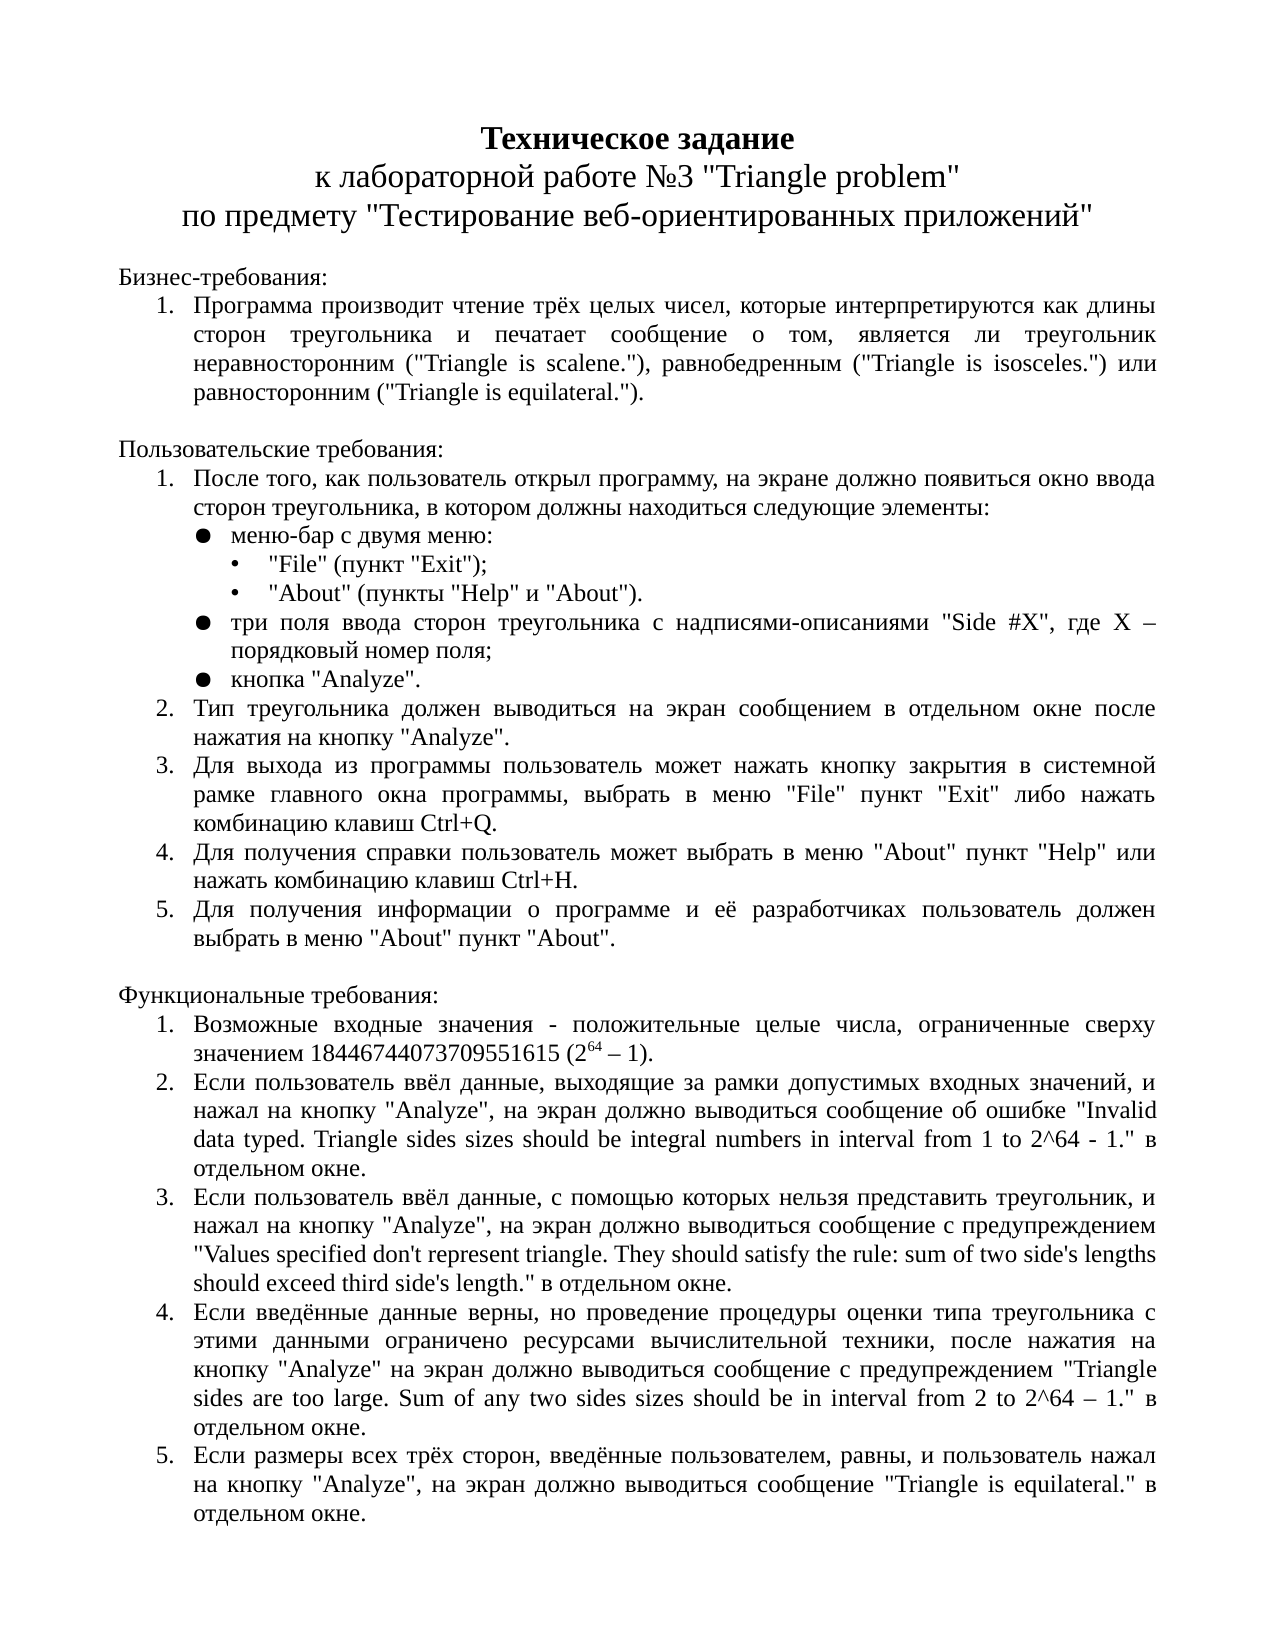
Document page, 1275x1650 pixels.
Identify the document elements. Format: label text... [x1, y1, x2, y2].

list Если размеры всех трёх сторон, введённые пользователем, равны, и пользователь нажал на кнопку "Analyze", на экран должно выводиться сообщение "Triangle is equilateral." в отдельном окне. [156, 1441, 1157, 1527]
list Если пользователь ввёл данные, выходящие за рамки допустимых входных значений, и нажал на кнопку "Analyze", на экран должно выводиться сообщение об ошибке "Invalid data typed. Triangle sides sizes should be integral numbers in interval from 1 to 2^64 - 1." в отдельном окне. [156, 1067, 1157, 1182]
text Бизнес-требования: [118, 262, 1157, 291]
list Для получения справки пользователь может выбрать в меню "About" пункт "Help" или нажать комбинацию клавиш Ctrl+H. [156, 837, 1157, 894]
list Для выхода из программы пользователь может нажать кнопку закрытия в системной рамке главного окна программы, выбрать в меню "File" пункт "Exit" либо нажать комбинацию клавиш Ctrl+Q. [156, 751, 1157, 837]
list кнопка "Analyze". [193, 664, 1157, 693]
list "File" (пункт "Exit"); [231, 549, 1157, 578]
list После того, как пользователь открыл программу, на экране должно появиться окно ввода сторон треугольника, в котором должны находиться следующие элементы: [156, 463, 1157, 521]
list Возможные входные значения - положительные целые числа, ограниченные сверху значением 18446744073709551615 (264 – 1). [156, 1009, 1157, 1067]
list Программа производит чтение трёх целых чисел, которые интерпретируются как длины сторон треугольника и печатает сообщение о том, является ли треугольник неравносторонним ("Triangle is scalene."), равнобедренным ("Triangle is isosceles.") или равносторонним ("Triangle is equilateral."). [156, 291, 1157, 406]
list Если введённые данные верны, но проведение процедуры оценки типа треугольника с этими данными ограничено ресурсами вычислительной техники, после нажатия на кнопку "Analyze" на экран должно выводиться сообщение с предупреждением "Triangle sides are too large. Sum of any two sides sizes should be in interval from 2 to 2^64 – 1." в отдельном окне. [156, 1297, 1157, 1441]
text Пользовательские требования: [118, 434, 1157, 463]
list Если пользователь ввёл данные, с помощью которых нельзя представить треугольник, и нажал на кнопку "Analyze", на экран должно выводиться сообщение с предупреждением "Values specified don't represent triangle. They should satisfy the rule: sum of two side's lengths should exceed third side's length." в отдельном окне. [156, 1182, 1157, 1297]
text Техническое задание [118, 118, 1157, 156]
list меню-бар с двумя меню: [193, 521, 1157, 549]
text к лабораторной работе №3 "Triangle problem" [118, 156, 1157, 195]
list три поля ввода сторон треугольника с надписями-описаниями "Side #X", где Х – порядковый номер поля; [193, 607, 1157, 664]
list Тип треугольника должен выводиться на экран сообщением в отдельном окне после нажатия на кнопку "Analyze". [156, 693, 1157, 751]
text по предмету "Тестирование веб-ориентированных приложений" [118, 195, 1157, 233]
list Для получения информации о программе и её разработчиках пользователь должен выбрать в меню "About" пункт "About". [156, 894, 1157, 952]
text Функциональные требования: [118, 981, 1157, 1009]
list "About" (пункты "Help" и "About"). [231, 578, 1157, 607]
